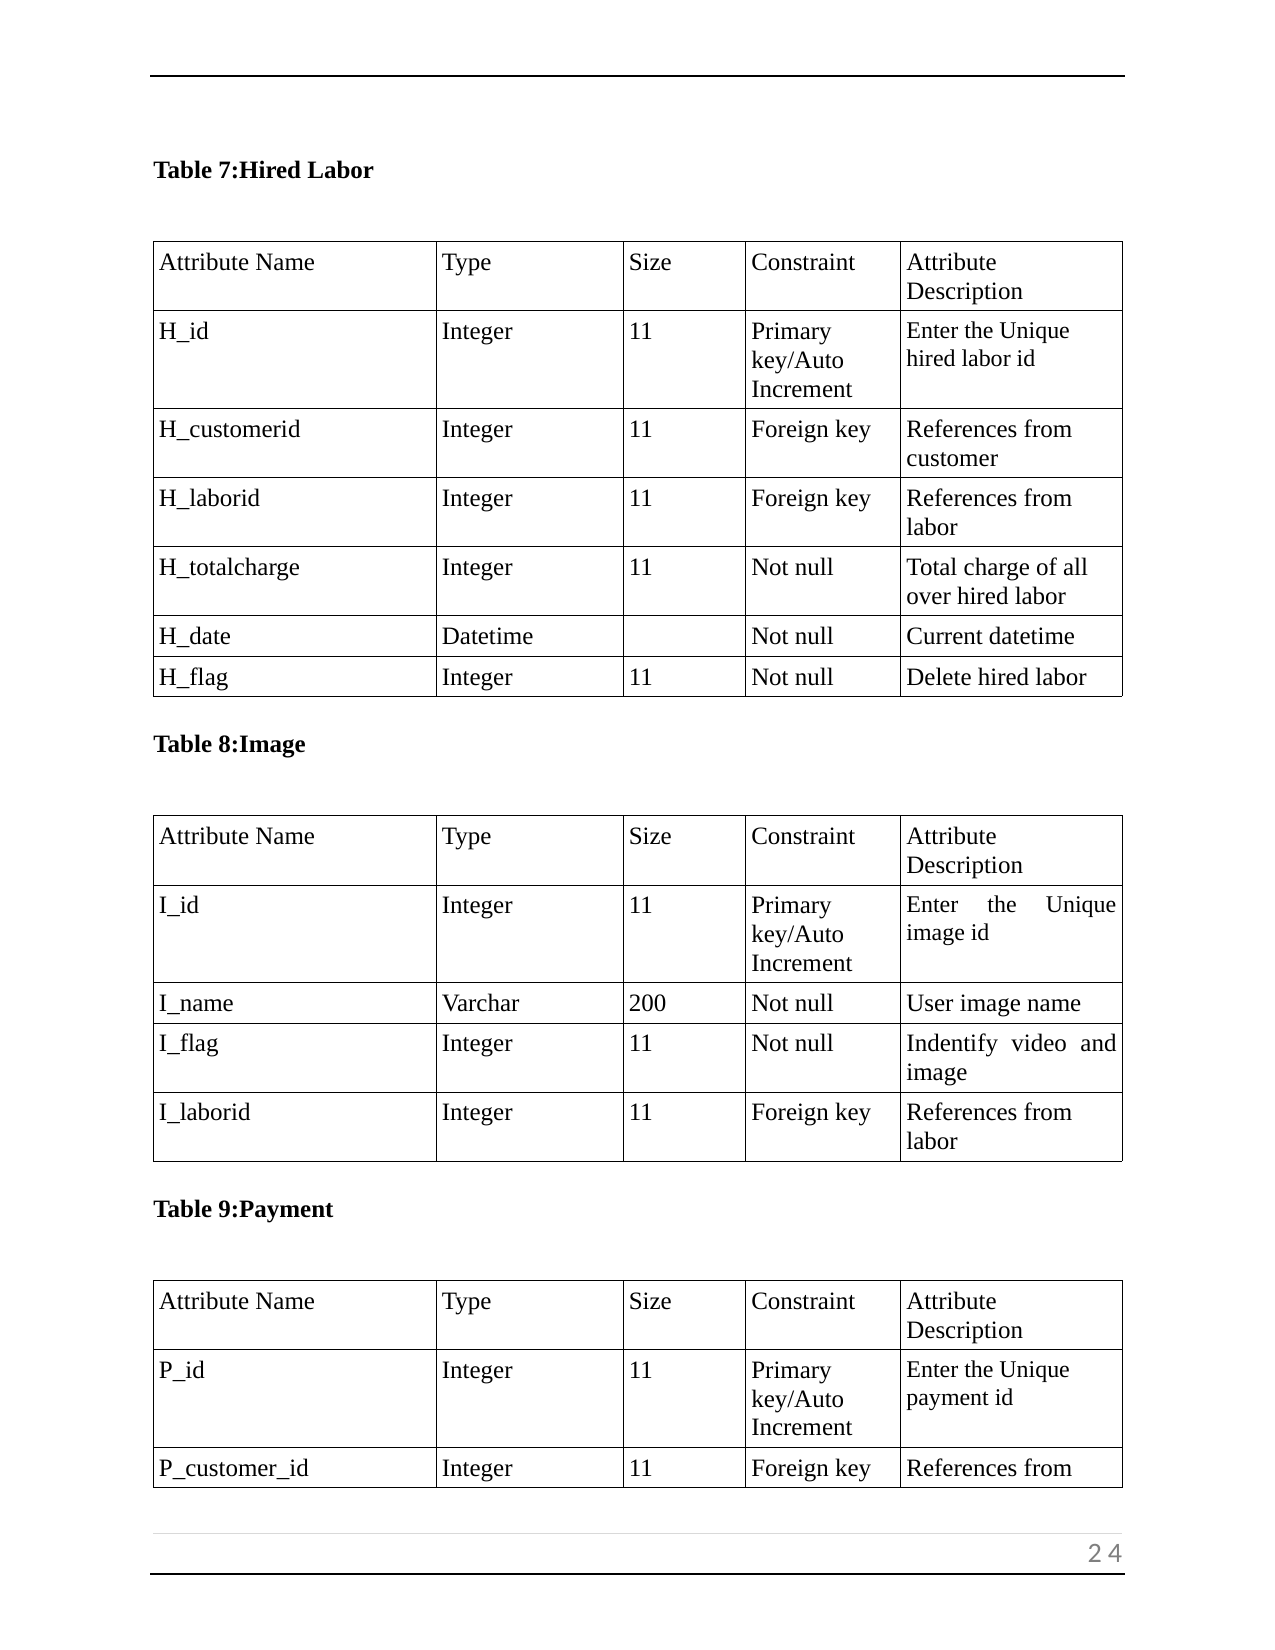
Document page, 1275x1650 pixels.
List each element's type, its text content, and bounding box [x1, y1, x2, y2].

table_cell References from labor [901, 1093, 1122, 1161]
table_header Attribute Description [901, 1281, 1122, 1349]
table_header Constraint [746, 816, 900, 884]
table_cell Integer [437, 1093, 623, 1161]
table_header Size [624, 242, 745, 310]
table_header Size [624, 1281, 745, 1349]
table_cell Enter the Unique image id [901, 886, 1122, 982]
table_cell Foreign key [746, 1448, 900, 1487]
table_cell Datetime [437, 616, 623, 656]
table_cell Not null [746, 616, 900, 656]
table_cell H_flag [154, 657, 436, 696]
table_header Constraint [746, 1281, 900, 1349]
table_cell I_laborid [154, 1093, 436, 1161]
table_cell [624, 616, 745, 656]
table_cell Integer [437, 409, 623, 477]
table_cell 11 [624, 1024, 745, 1092]
table_cell Integer [437, 1024, 623, 1092]
table_cell I_id [154, 886, 436, 982]
table_cell Not null [746, 657, 900, 696]
table_cell H_id [154, 311, 436, 408]
table_cell References from labor [901, 478, 1122, 546]
table_cell I_flag [154, 1024, 436, 1092]
table_header Attribute Name [154, 816, 436, 884]
table_header Constraint [746, 242, 900, 310]
table_header Attribute Name [154, 1281, 436, 1349]
table_cell 11 [624, 547, 745, 615]
table_cell Indentify video and image [901, 1024, 1122, 1092]
table_cell Current datetime [901, 616, 1122, 656]
table_cell 11 [624, 409, 745, 477]
text Table 8:Image [153, 729, 1122, 758]
table_cell H_totalcharge [154, 547, 436, 615]
table_header Attribute Description [901, 242, 1122, 310]
table_header Attribute Name [154, 242, 436, 310]
table_cell References from [901, 1448, 1122, 1487]
table_header Type [437, 816, 623, 884]
table_cell Enter the Unique hired labor id [901, 311, 1122, 408]
table_header Attribute Description [901, 816, 1122, 884]
text Table 9:Payment [153, 1194, 1122, 1223]
table_cell 11 [624, 478, 745, 546]
table_cell 11 [624, 311, 745, 408]
table_cell Foreign key [746, 1093, 900, 1161]
table_cell I_name [154, 983, 436, 1023]
table_cell 11 [624, 1093, 745, 1161]
table_cell H_date [154, 616, 436, 656]
table_cell 200 [624, 983, 745, 1023]
table_cell Integer [437, 1350, 623, 1447]
table_cell Total charge of all over hired labor [901, 547, 1122, 615]
table_cell H_laborid [154, 478, 436, 546]
table_cell Not null [746, 983, 900, 1023]
table_cell Not null [746, 1024, 900, 1092]
table_cell Primary key/Auto Increment [746, 311, 900, 408]
table_cell Integer [437, 478, 623, 546]
table_cell References from customer [901, 409, 1122, 477]
table_header Type [437, 242, 623, 310]
table_cell Enter the Unique payment id [901, 1350, 1122, 1447]
table_cell Varchar [437, 983, 623, 1023]
table_cell P_customer_id [154, 1448, 436, 1487]
table_cell Integer [437, 657, 623, 696]
table_cell Integer [437, 547, 623, 615]
table_cell P_id [154, 1350, 436, 1447]
table_cell Primary key/Auto Increment [746, 886, 900, 982]
table_cell Integer [437, 1448, 623, 1487]
table_cell H_customerid [154, 409, 436, 477]
table_cell Foreign key [746, 409, 900, 477]
table_cell User image name [901, 983, 1122, 1023]
table_header Type [437, 1281, 623, 1349]
table_cell Primary key/Auto Increment [746, 1350, 900, 1447]
table_cell 11 [624, 886, 745, 982]
table_cell Integer [437, 311, 623, 408]
table_cell Foreign key [746, 478, 900, 546]
table_cell 11 [624, 657, 745, 696]
table_cell Delete hired labor [901, 657, 1122, 696]
table_cell Integer [437, 886, 623, 982]
table_cell 11 [624, 1350, 745, 1447]
table_cell 11 [624, 1448, 745, 1487]
table_cell Not null [746, 547, 900, 615]
text Table 7:Hired Labor [153, 155, 1122, 184]
table_header Size [624, 816, 745, 884]
